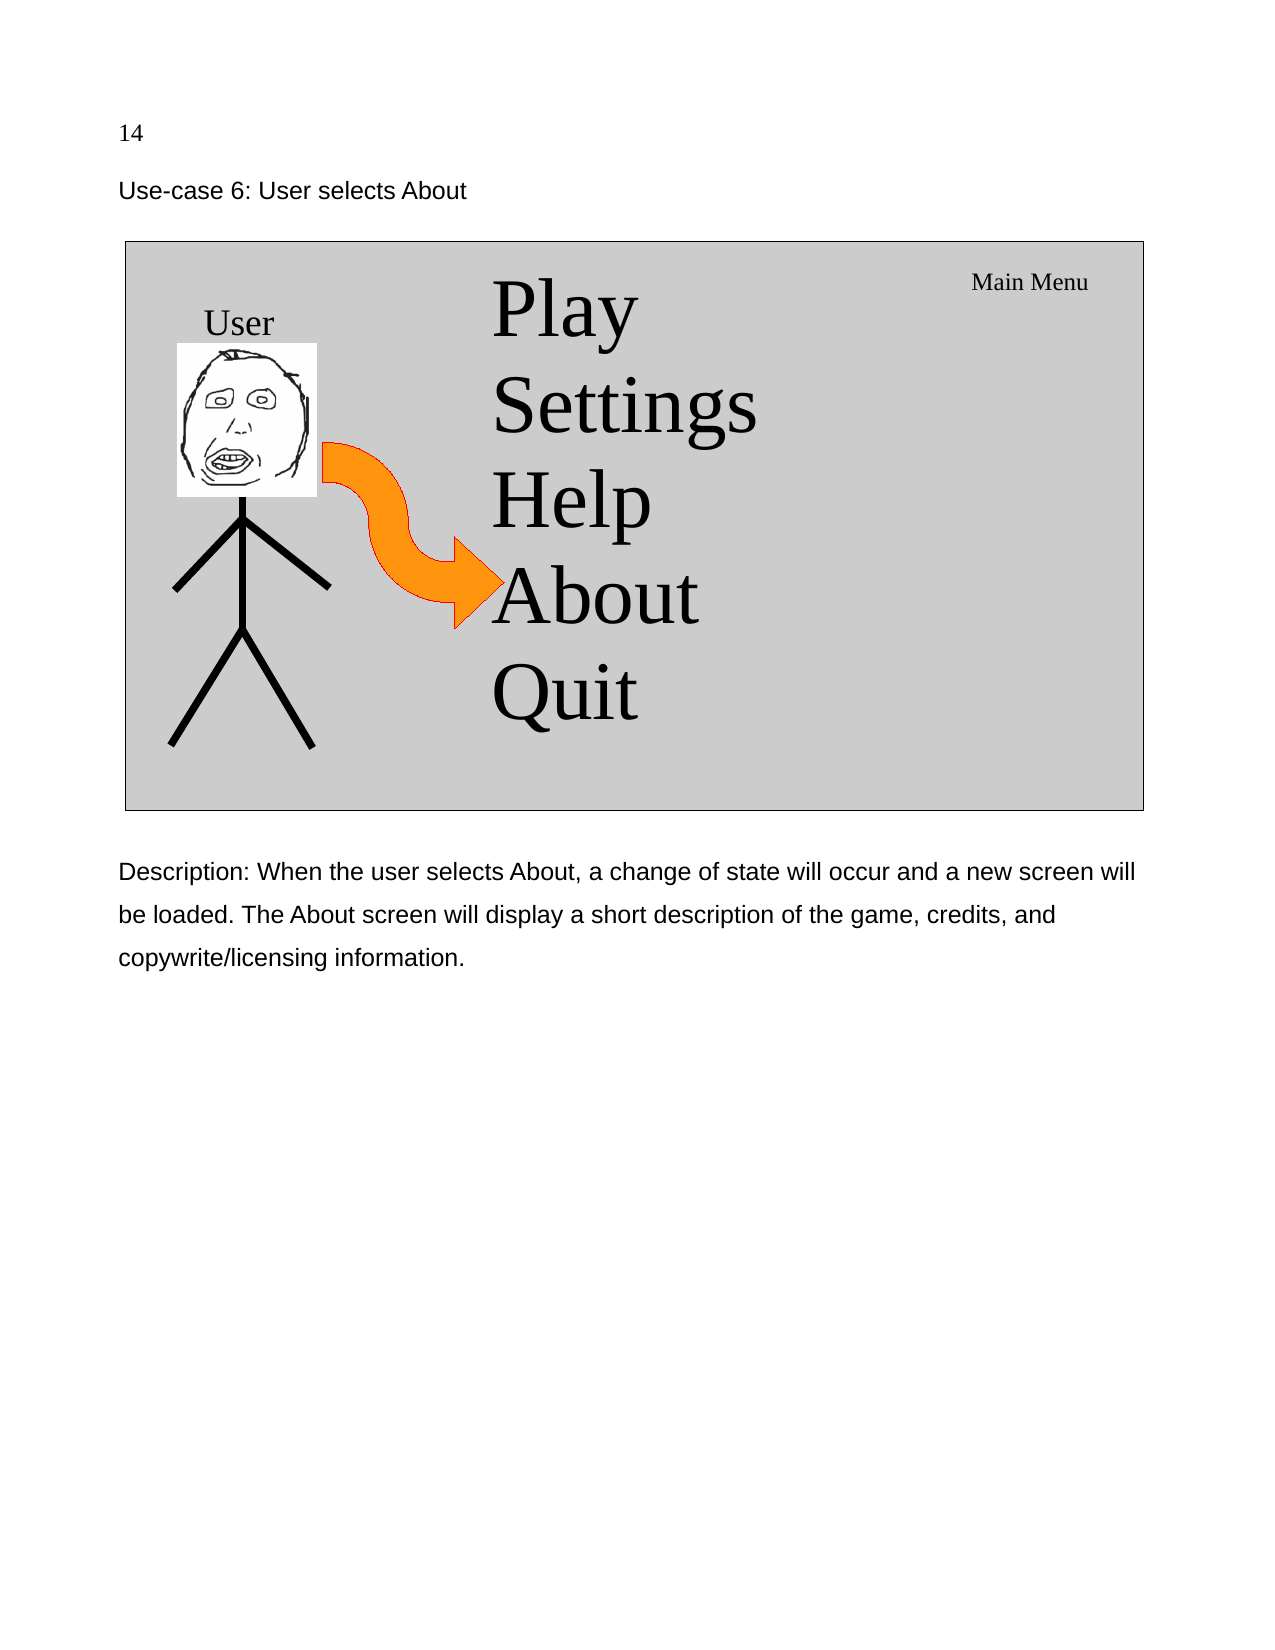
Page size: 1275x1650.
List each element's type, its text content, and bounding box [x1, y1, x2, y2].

picture [177, 343, 317, 497]
text Description: When the user selects About, a change of state will occur and a new screen will be loaded. The About screen will display a short description of the game, credits, and copywrite/licensing information. [118, 856, 1157, 971]
text Use-case 6: User selects About [118, 176, 1157, 205]
